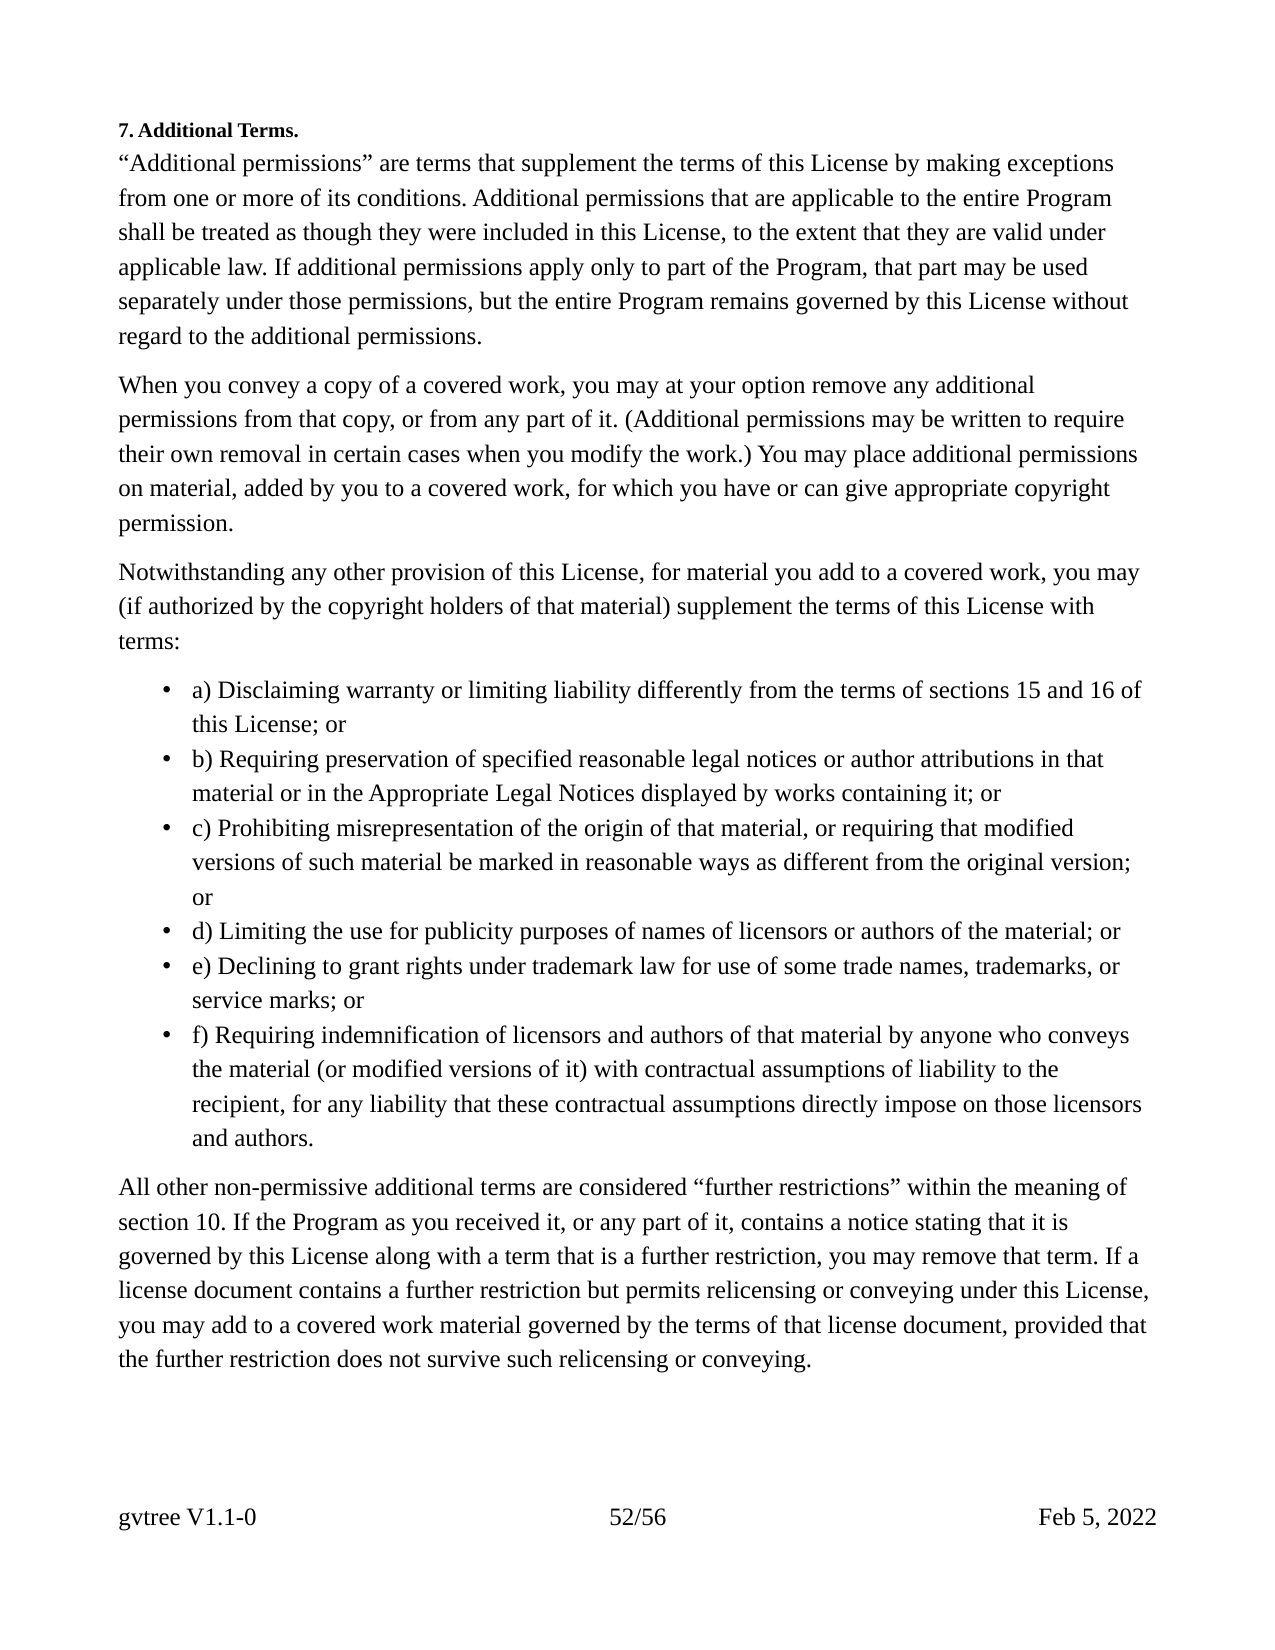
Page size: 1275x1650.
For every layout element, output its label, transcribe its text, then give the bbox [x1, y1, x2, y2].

text Notwithstanding any other provision of this License, for material you add to a covered work, you may (if authorized by the copyright holders of that material) supplement the terms of this License with terms: [118, 557, 1157, 654]
list f) Requiring indemnification of licensors and authors of that material by anyone who conveys the material (or modified versions of it) with contractual assumptions of liability to the recipient, for any liability that these contractual assumptions directly impose on those licensors and authors. [162, 1020, 1157, 1152]
subtitle 7. Additional Terms. [118, 118, 1157, 142]
list b) Requiring preservation of specified reasonable legal notices or author attributions in that material or in the Appropriate Legal Notices displayed by works containing it; or [162, 744, 1157, 807]
list d) Limiting the use for publicity purposes of names of licensors or authors of the material; or [162, 916, 1157, 945]
list a) Disclaiming warranty or limiting liability differently from the terms of sections 15 and 16 of this License; or [162, 675, 1157, 738]
list c) Prohibiting misrepresentation of the origin of that material, or requiring that modified versions of such material be marked in reasonable ways as different from the original version; or [162, 813, 1157, 911]
list e) Declining to grant rights under trademark law for use of some trade names, trademarks, or service marks; or [162, 951, 1157, 1014]
text When you convey a copy of a covered work, you may at your option remove any additional permissions from that copy, or from any part of it. (Additional permissions may be written to require their own removal in certain cases when you modify the work.) You may place additional permissions on material, added by you to a covered work, for which you have or can give appropriate copyright permission. [118, 370, 1157, 537]
text “Additional permissions” are terms that supplement the terms of this License by making exceptions from one or more of its conditions. Additional permissions that are applicable to the entire Program shall be treated as though they were included in this License, to the extent that they are valid under applicable law. If additional permissions apply only to part of the Program, that part may be used separately under those permissions, but the entire Program remains governed by this License without regard to the additional permissions. [118, 148, 1157, 349]
text All other non-permissive additional terms are considered “further restrictions” within the meaning of section 10. If the Program as you received it, or any part of it, contains a notice stating that it is governed by this License along with a term that is a further restriction, you may remove that term. If a license document contains a further restriction but permits relicensing or conveying under this License, you may add to a covered work material governed by the terms of that license document, provided that the further restriction does not survive such relicensing or conveying. [118, 1172, 1157, 1373]
